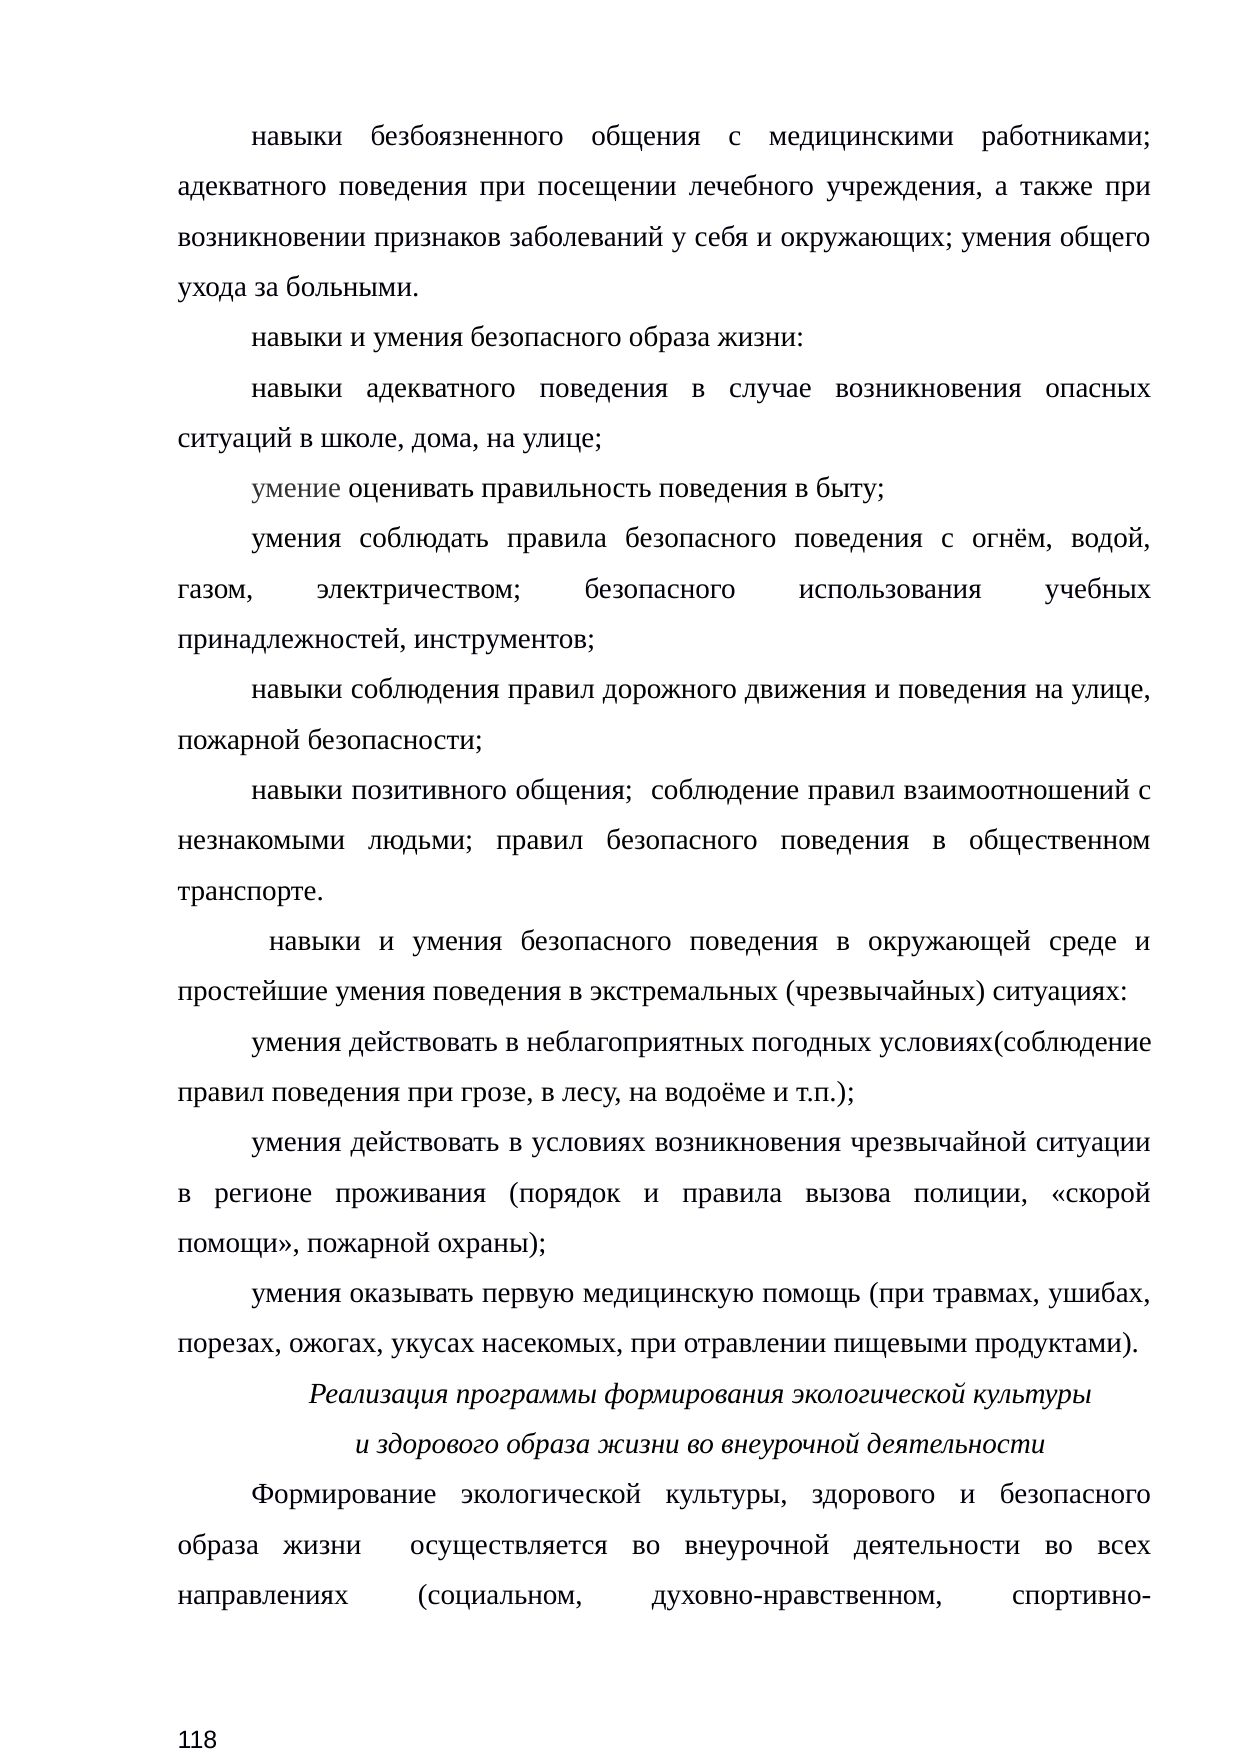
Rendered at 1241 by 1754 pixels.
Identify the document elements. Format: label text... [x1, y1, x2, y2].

text навыки и умения безопасного поведения в окружающей среде и простейшие умения поведения в экстремальных (чрезвычайных) ситуациях: [177, 923, 1152, 1007]
text и здорового образа жизни во внеурочной деятельности [177, 1426, 1152, 1460]
text навыки позитивного общения; соблюдение правил взаимоотношений с незнакомыми людьми; правил безопасного поведения в общественном транспорте. [177, 772, 1152, 906]
text умения соблюдать правила безопасного поведения с огнём, водой, газом, электричеством; безопасного использования учебных принадлежностей, инструментов; [177, 521, 1152, 655]
text навыки и умения безопасного образа жизни: [177, 319, 1152, 353]
text умения действовать в неблагоприятных погодных условиях(соблюдение правил поведения при грозе, в лесу, на водоёме и т.п.); [177, 1024, 1152, 1108]
text Формирование экологической культуры, здорового и безопасного образа жизни осуществляется во внеурочной деятельности во всех направлениях (социальном, духовно-нравственном, спортивно- [177, 1477, 1152, 1611]
text навыки адекватного поведения в случае возникновения опасных ситуаций в школе, дома, на улице; [177, 370, 1152, 453]
text Реализация программы формирования экологической культуры [177, 1376, 1152, 1409]
text умения оказывать первую медицинскую помощь (при травмах, ушибах, порезах, ожогах, укусах насекомых, при отравлении пищевыми продуктами). [177, 1275, 1152, 1359]
text навыки соблюдения правил дорожного движения и поведения на улице, пожарной безопасности; [177, 672, 1152, 755]
text умения действовать в условиях возникновения чрезвычайной ситуации в регионе проживания (порядок и правила вызова полиции, «скорой помощи», пожарной охраны); [177, 1124, 1152, 1258]
text навыки безбоязненного общения с медицинскими работниками; адекватного поведения при посещении лечебного учреждения, а также при возникновении признаков заболеваний у себя и окружающих; умения общего ухода за больными. [177, 118, 1152, 303]
text умение оценивать правильность поведения в быту; [177, 470, 1152, 504]
